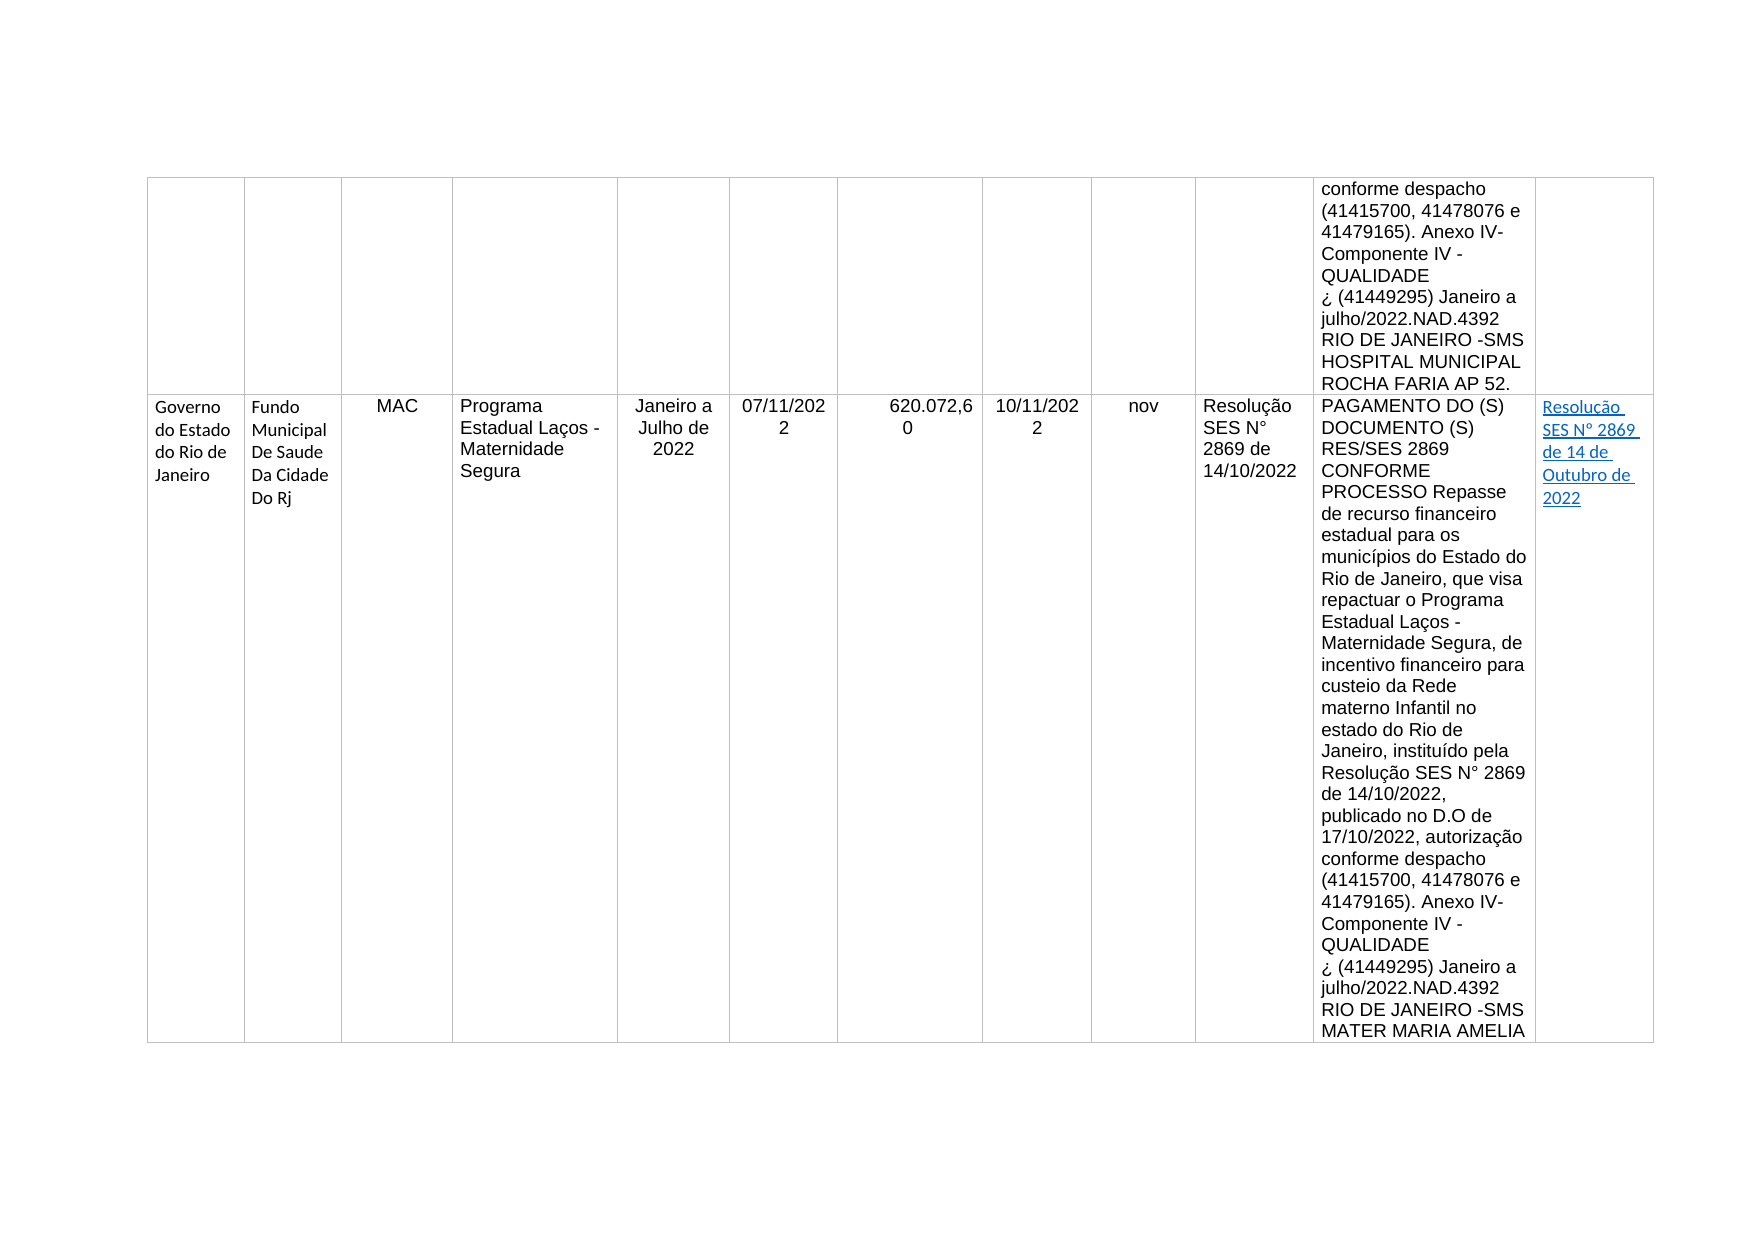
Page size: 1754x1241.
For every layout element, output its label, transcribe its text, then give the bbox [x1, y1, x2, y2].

table_cell MAC [342, 395, 452, 1042]
table_cell [1092, 178, 1195, 394]
table_cell 10/11/2022 [983, 395, 1091, 1042]
table_cell [453, 178, 617, 394]
table_cell 620.072,60 [838, 395, 982, 1042]
table_cell [838, 178, 982, 394]
table_cell Janeiro a Julho de 2022 [618, 395, 729, 1042]
table_cell [983, 178, 1091, 394]
table_cell [1196, 178, 1313, 394]
table_cell [730, 178, 837, 394]
table_cell [245, 178, 341, 394]
table_cell [148, 178, 244, 394]
table_cell Resolução SES Nº 2869 de 14 de Outubro de 2022 [1536, 395, 1653, 1042]
table_cell Resolução SES N° 2869 de 14/10/2022 [1196, 395, 1313, 1042]
table_cell Fundo Municipal De Saude Da Cidade Do Rj [245, 395, 341, 1042]
table_cell Programa Estadual Laços - Maternidade Segura [453, 395, 617, 1042]
table_cell Governo do Estado do Rio de Janeiro [148, 395, 244, 1042]
table_cell [1536, 178, 1653, 394]
table_cell 07/11/2022 [730, 395, 837, 1042]
table_cell [342, 178, 452, 394]
table_cell [618, 178, 729, 394]
table_cell nov [1092, 395, 1195, 1042]
table_cell conforme despacho (41415700, 41478076 e 41479165). Anexo IV- Componente IV - QUALIDADE ¿ (41449295) Janeiro a julho/2022.NAD.4392 RIO DE JANEIRO -SMS HOSPITAL MUNICIPAL ROCHA FARIA AP 52. [1314, 178, 1535, 394]
table_cell PAGAMENTO DO (S) DOCUMENTO (S) RES/SES 2869 CONFORME PROCESSO Repasse de recurso financeiro estadual para os municípios do Estado do Rio de Janeiro, que visa repactuar o Programa Estadual Laços - Maternidade Segura, de incentivo financeiro para custeio da Rede materno Infantil no estado do Rio de Janeiro, instituído pela Resolução SES N° 2869 de 14/10/2022, publicado no D.O de 17/10/2022, autorização conforme despacho (41415700, 41478076 e 41479165). Anexo IV- Componente IV - QUALIDADE ¿ (41449295) Janeiro a julho/2022.NAD.4392 RIO DE JANEIRO -SMS MATER MARIA AMELIA [1314, 395, 1535, 1042]
